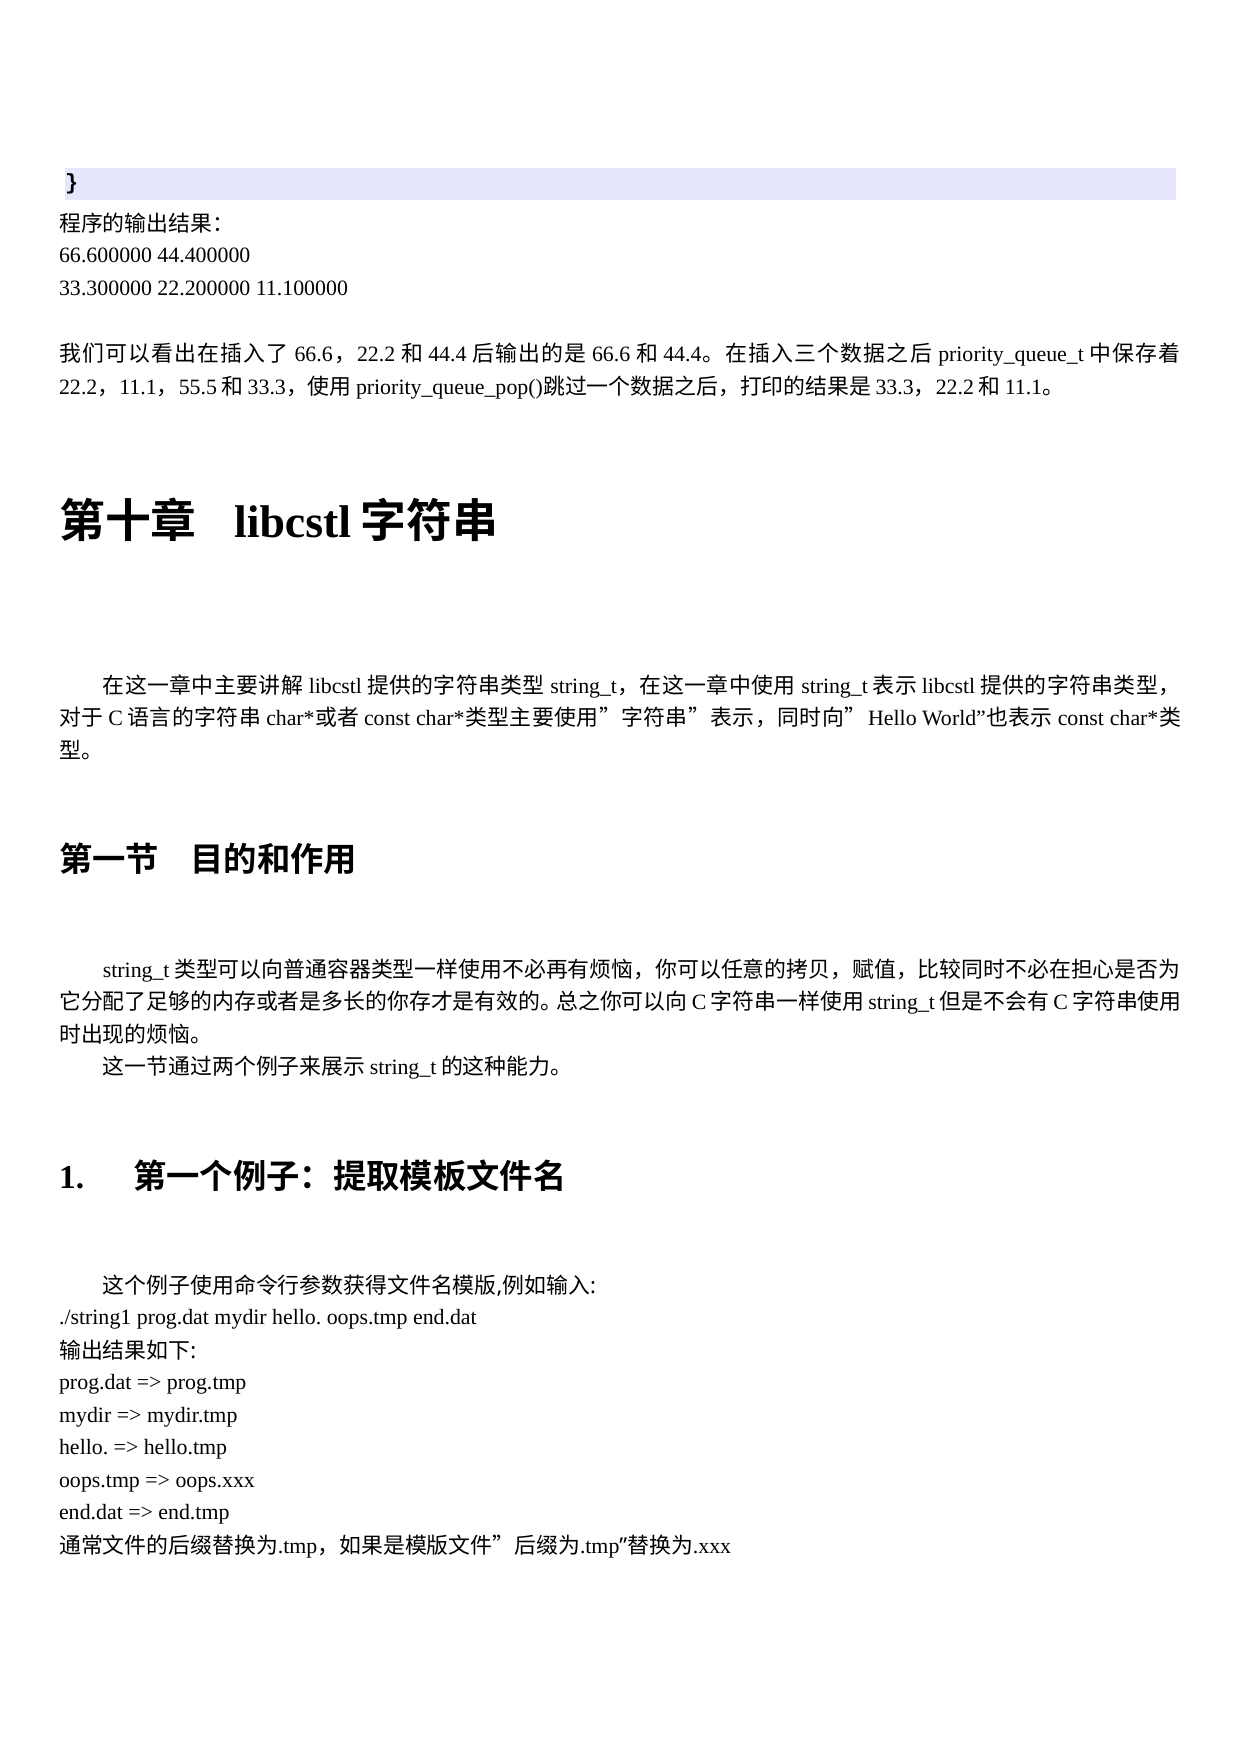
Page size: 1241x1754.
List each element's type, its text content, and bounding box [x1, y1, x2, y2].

subtitle 目的和作用 [59, 824, 1181, 889]
text ./string1 prog.dat mydir hello. oops.tmp end.dat [59, 1301, 1181, 1333]
text 通常文件的后缀替换为.tmp，如果是模版文件”后缀为.tmp”替换为.xxx [59, 1528, 1181, 1561]
table_header } [60, 163, 1181, 206]
text mydir => mydir.tmp [59, 1398, 1181, 1431]
text 在这一章中主要讲解libcstl提供的字符串类型string_t，在这一章中使用string_t表示libcstl提供的字符串类型，对于C语言的字符串char*或者const char*类型主要使用”字符串”表示，同时向”Hello World”也表示const char*类型。 [59, 667, 1181, 765]
text 程序的输出结果： [59, 207, 1181, 238]
text 33.300000 22.200000 11.100000 [59, 271, 1181, 303]
text 输出结果如下: [59, 1333, 1181, 1366]
text 这一节通过两个例子来展示string_t的这种能力。 [59, 1049, 1181, 1081]
text hello. => hello.tmp [59, 1431, 1181, 1463]
text end.dat => end.tmp [59, 1496, 1181, 1528]
text prog.dat => prog.tmp [59, 1366, 1181, 1398]
text string_t类型可以向普通容器类型一样使用不必再有烦恼，你可以任意的拷贝，赋值，比较同时不必在担心是否为它分配了足够的内存或者是多长的你存才是有效的。总之你可以向C字符串一样使用string_t但是不会有C字符串使用时出现的烦恼。 [59, 951, 1181, 1049]
text oops.tmp => oops.xxx [59, 1463, 1181, 1496]
text 我们可以看出在插入了66.6，22.2和44.4后输出的是66.6和44.4。在插入三个数据之后priority_queue_t中保存着22.2，11.1，55.5和33.3，使用priority_queue_pop()跳过一个数据之后，打印的结果是33.3，22.2和11.1。 [59, 336, 1181, 401]
text 这个例子使用命令行参数获得文件名模版,例如输入: [103, 1268, 1181, 1301]
text 66.600000 44.400000 [59, 238, 1181, 271]
subtitle 第一个例子：提取模板文件名 [59, 1141, 1181, 1206]
subtitle libcstl字符串 [59, 469, 1181, 566]
